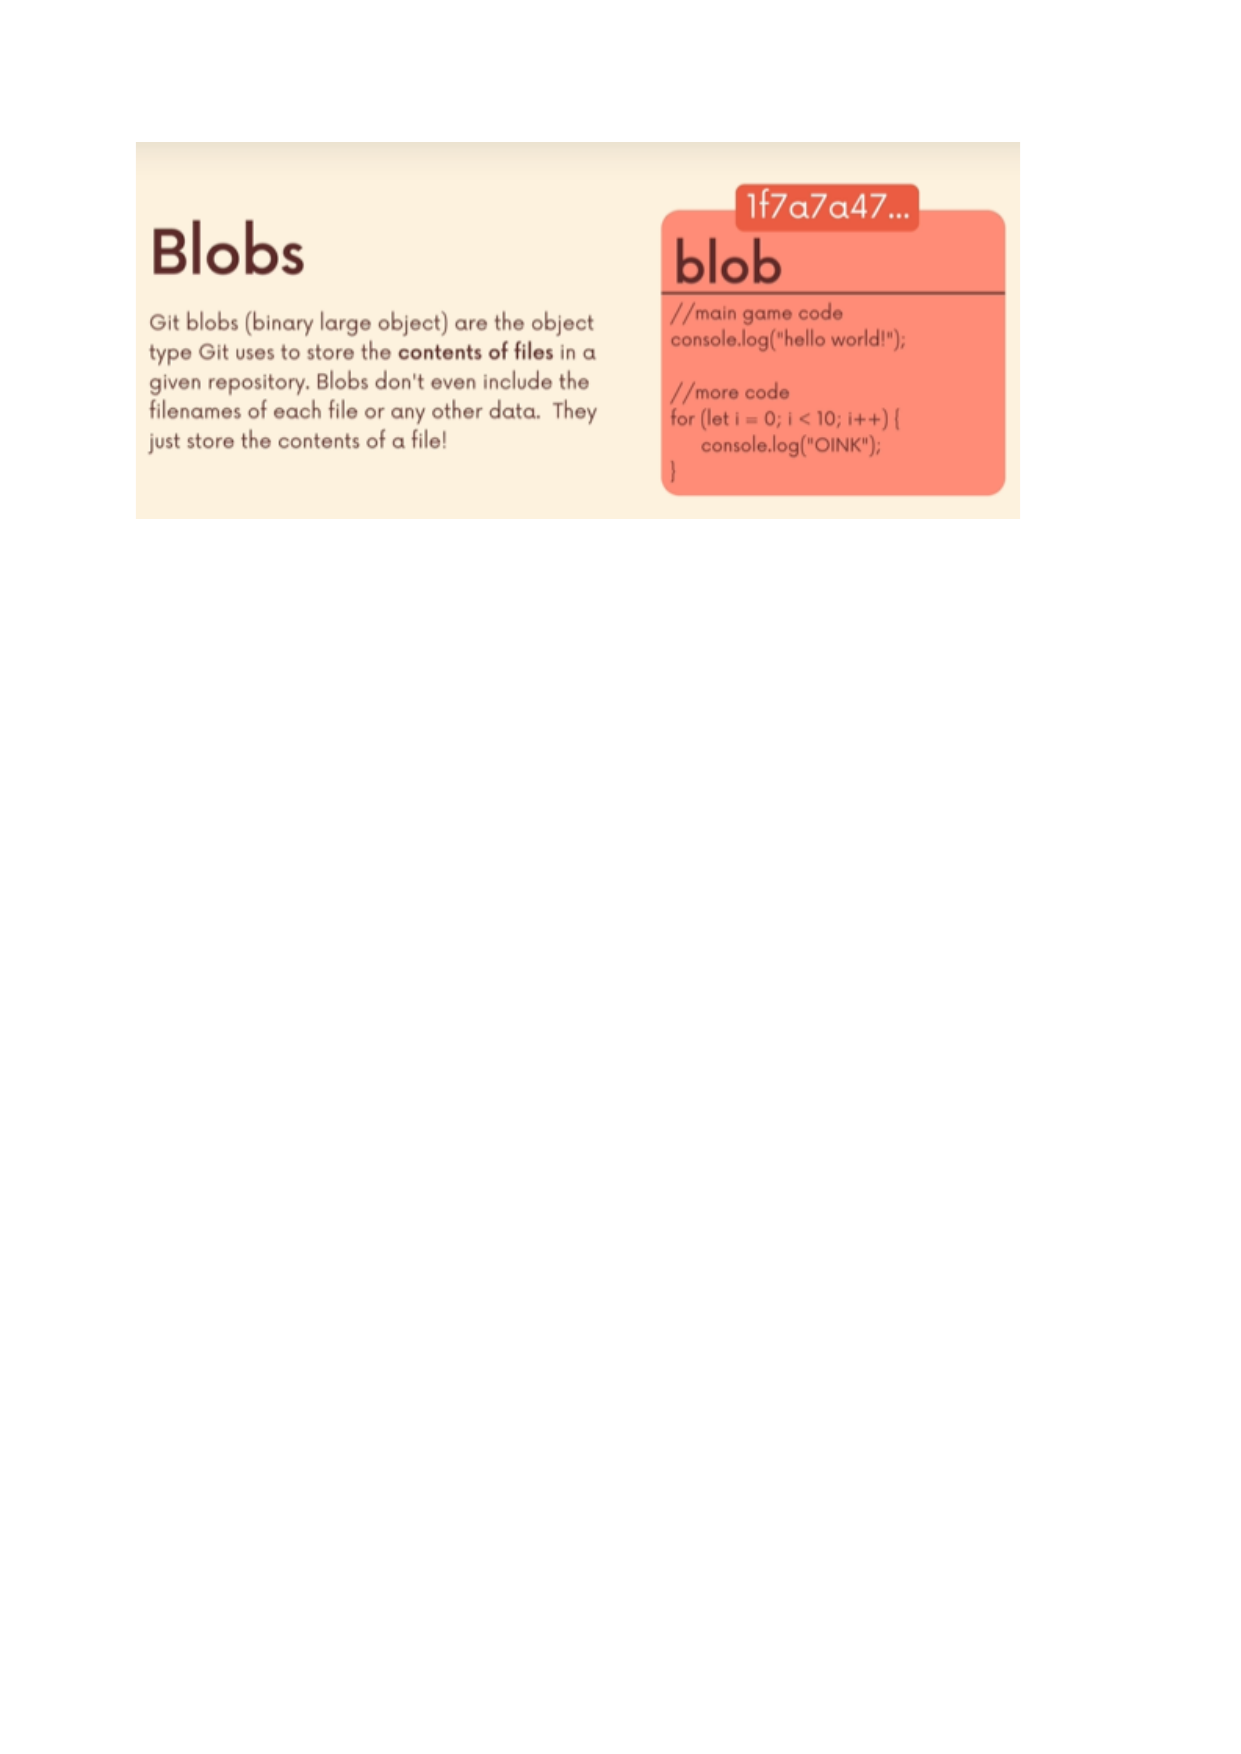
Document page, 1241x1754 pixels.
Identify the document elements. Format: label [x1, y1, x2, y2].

picture [135, 142, 1021, 519]
